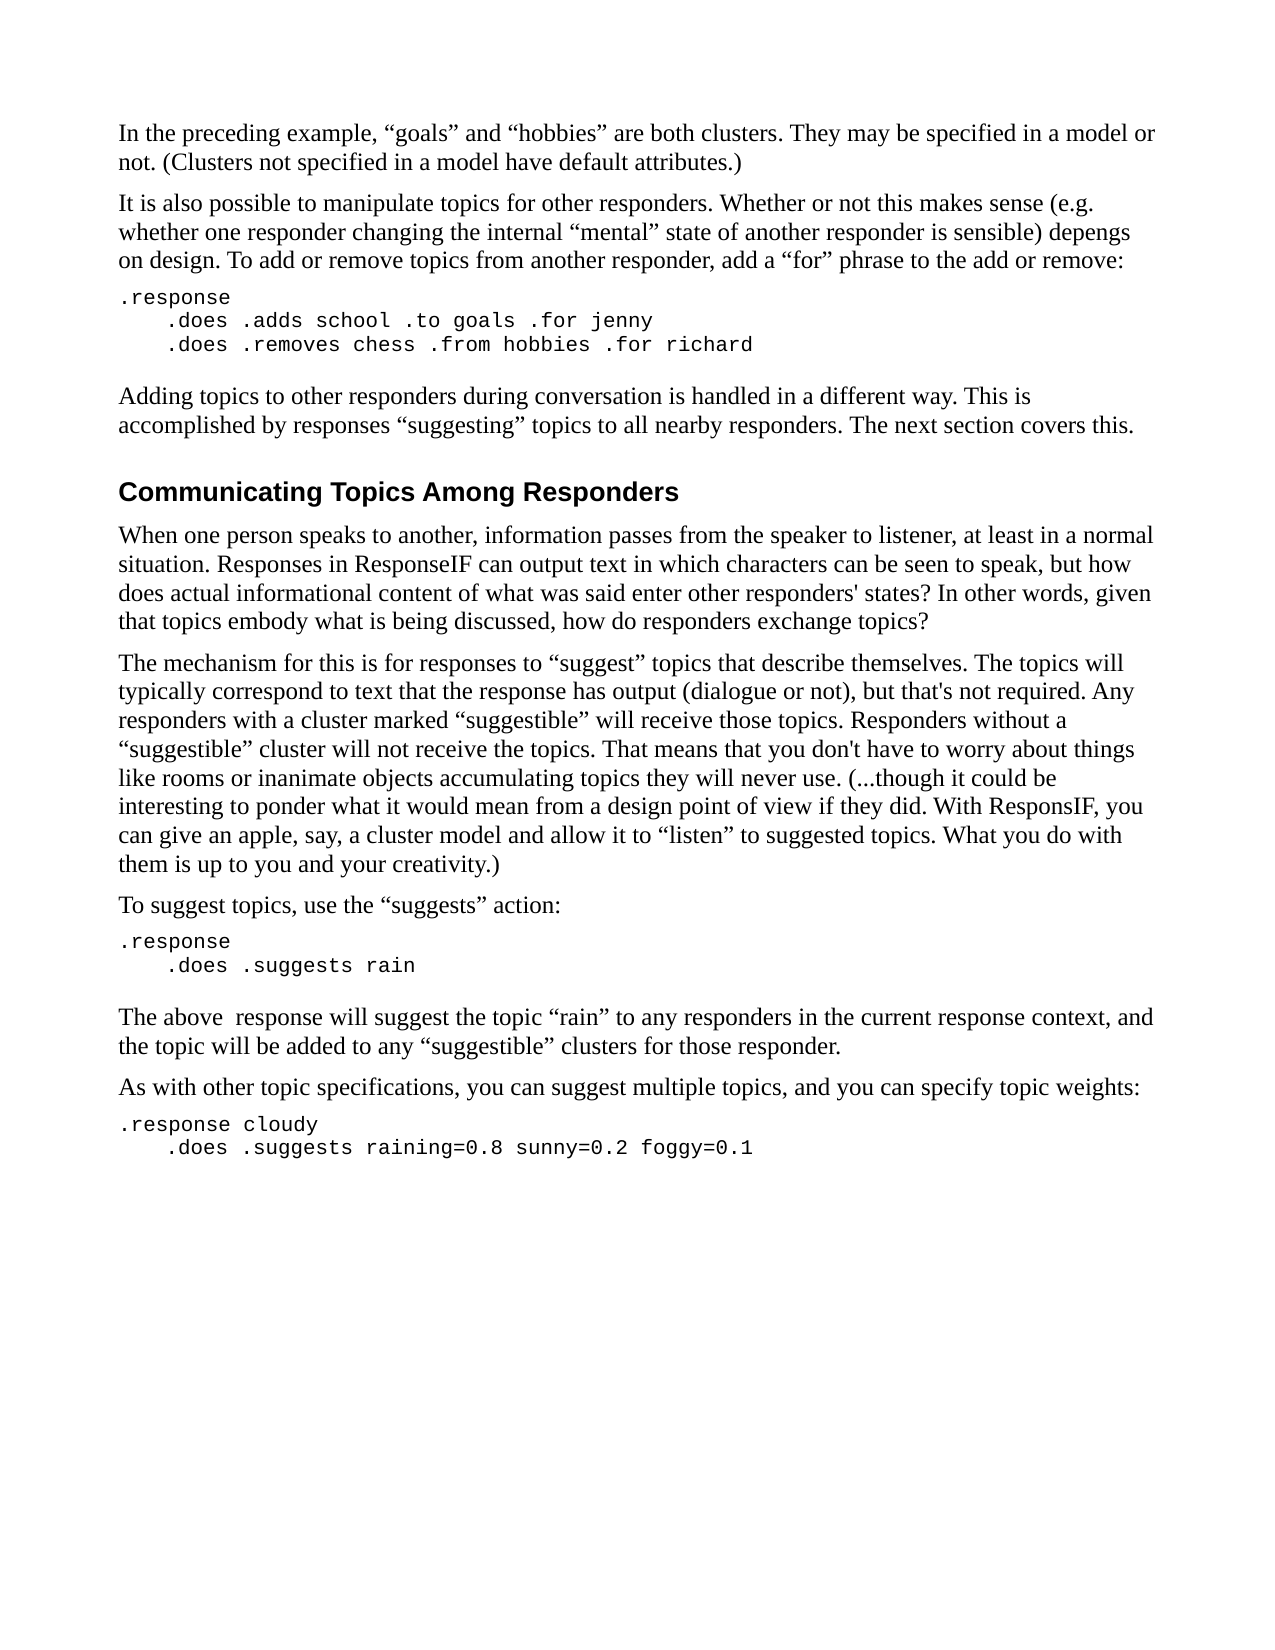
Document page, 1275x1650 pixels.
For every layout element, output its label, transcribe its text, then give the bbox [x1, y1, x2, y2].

text .response [118, 287, 1157, 311]
text .does .removes chess .from hobbies .for richard [118, 334, 1157, 358]
text To suggest topics, use the “suggests” action: [118, 890, 1157, 919]
text .does .suggests rain [118, 955, 1157, 979]
text Adding topics to other responders during conversation is handled in a different way. This is accomplished by responses “suggesting” topics to all nearby responders. The next section covers this. [118, 381, 1157, 439]
text .response cloudy [118, 1114, 1157, 1137]
text It is also possible to manipulate topics for other responders. Whether or not this makes sense (e.g. whether one responder changing the internal “mental” state of another responder is sensible) depengs on design. To add or remove topics from another responder, add a “for” phrase to the add or remove: [118, 188, 1157, 274]
subtitle Communicating Topics Among Responders [118, 476, 1157, 508]
text The mechanism for this is for responses to “suggest” topics that describe themselves. The topics will typically correspond to text that the response has output (dialogue or not), but that's not required. Any responders with a cluster marked “suggestible” will receive those topics. Responders without a “suggestible” cluster will not receive the topics. That means that you don't have to worry about things like rooms or inanimate objects accumulating topics they will never use. (...though it could be interesting to ponder what it would mean from a design point of view if they did. With ResponsIF, you can give an apple, say, a cluster model and allow it to “listen” to suggested topics. What you do with them is up to you and your creativity.) [118, 648, 1157, 878]
text In the preceding example, “goals” and “hobbies” are both clusters. They may be specified in a model or not. (Clusters not specified in a model have default attributes.) [118, 118, 1157, 176]
text .does .adds school .to goals .for jenny [118, 311, 1157, 334]
text The above response will suggest the topic “rain” to any responders in the current response context, and the topic will be added to any “suggestible” clusters for those responder. [118, 1002, 1157, 1060]
text When one person speaks to another, information passes from the speaker to listener, at least in a normal situation. Responses in ResponseIF can output text in which characters can be seen to speak, but how does actual informational content of what was said enter other responders' states? In other words, given that topics embody what is being discussed, how do responders exchange topics? [118, 520, 1157, 635]
text .response [118, 931, 1157, 955]
text As with other topic specifications, you can suggest multiple topics, and you can specify topic weights: [118, 1072, 1157, 1101]
text .does .suggests raining=0.8 sunny=0.2 foggy=0.1 [118, 1137, 1157, 1161]
